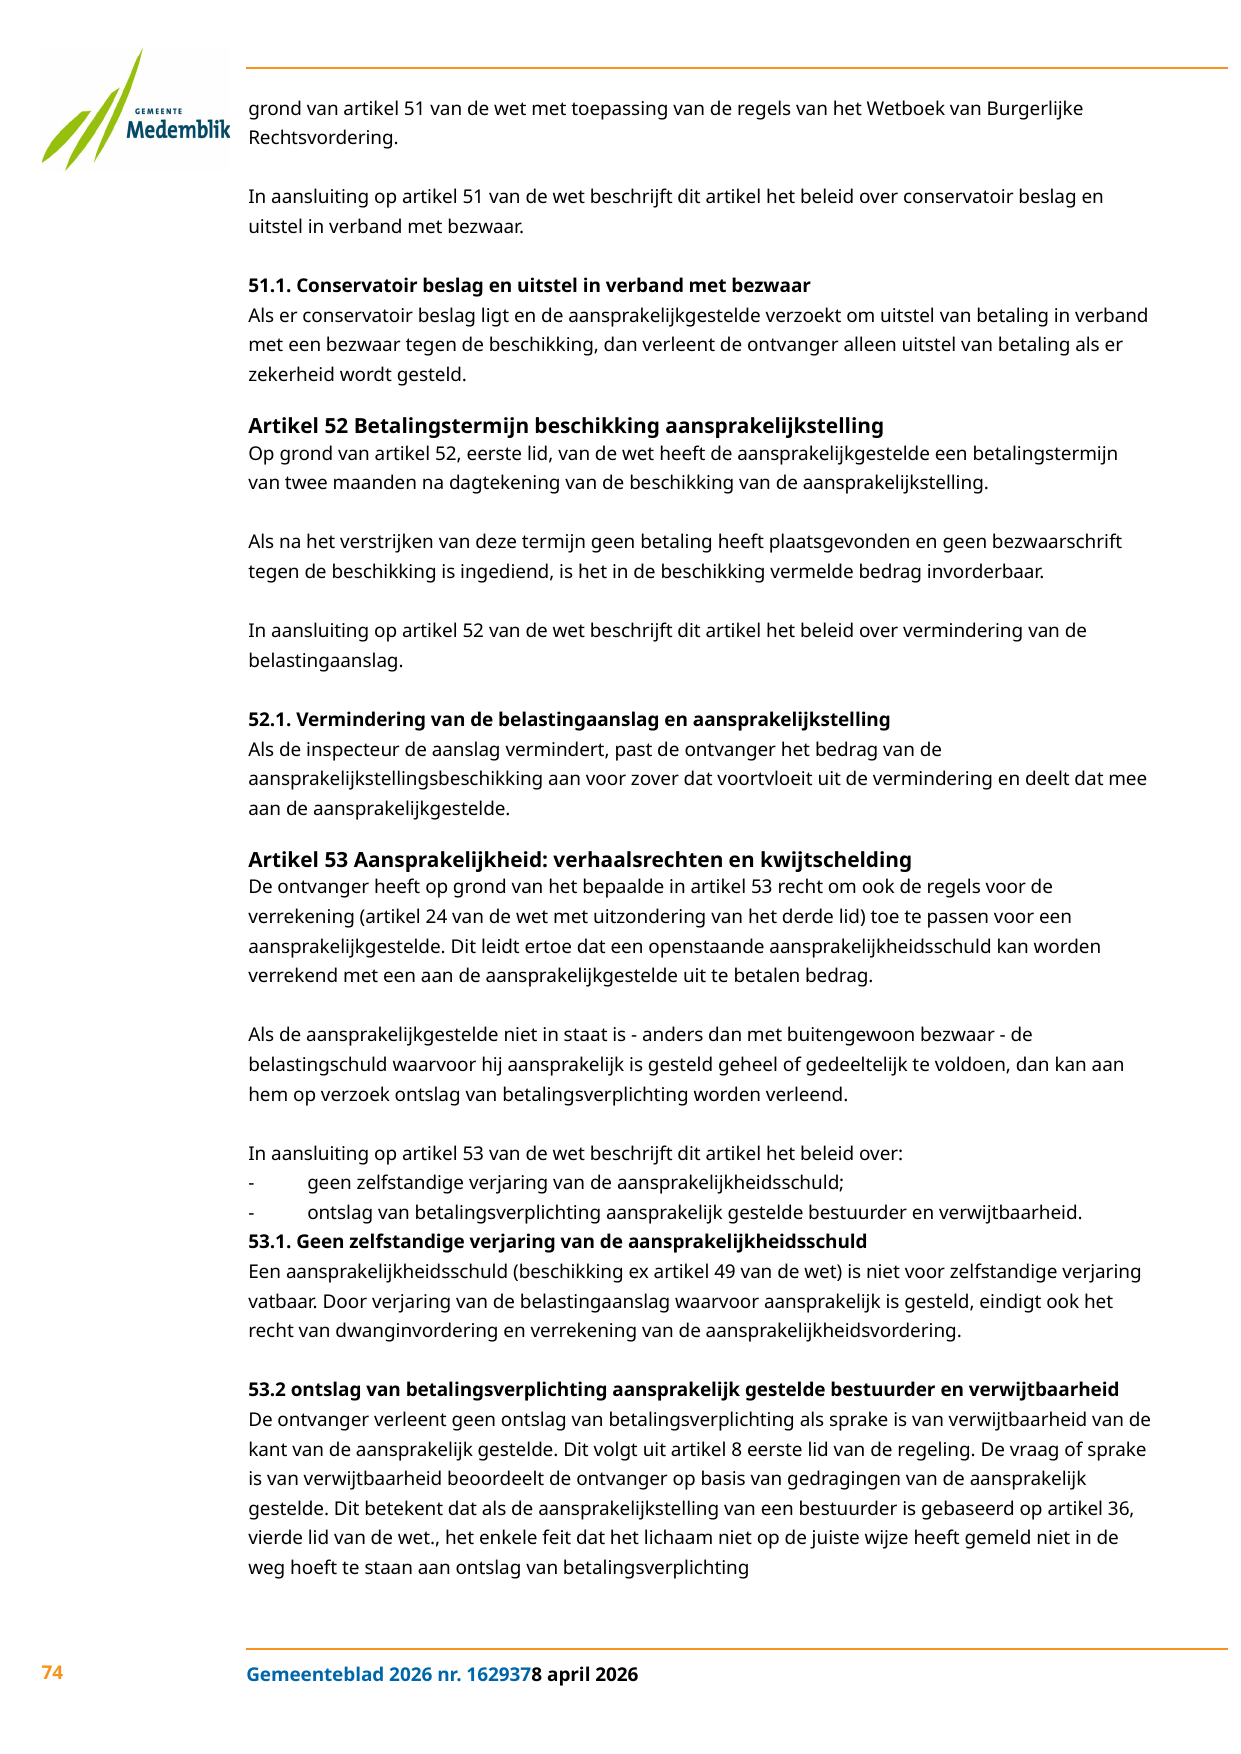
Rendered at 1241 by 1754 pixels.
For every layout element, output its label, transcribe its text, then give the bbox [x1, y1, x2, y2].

text In aansluiting op artikel 53 van de wet beschrijft dit artikel het beleid over: [248, 1140, 1152, 1166]
text 53.2 ontslag van betalingsverplichting aansprakelijk gestelde bestuurder en verwijtbaarheid [248, 1377, 1152, 1402]
text Als na het verstrijken van deze termijn geen betaling heeft plaatsgevonden en geen bezwaarschrift tegen de beschikking is ingediend, is het in de beschikking vermelde bedrag invorderbaar. [248, 529, 1152, 584]
list geen zelfstandige verjaring van de aansprakelijkheidsschuld; [248, 1169, 1152, 1195]
text Een aansprakelijkheidsschuld (beschikking ex artikel 49 van de wet) is niet voor zelfstandige verjaring vatbaar. Door verjaring van de belastingaanslag waarvoor aansprakelijk is gesteld, eindigt ook het recht van dwanginvordering en verrekening van de aansprakelijkheidsvordering. [248, 1258, 1152, 1343]
list ontslag van betalingsverplichting aansprakelijk gestelde bestuurder en verwijtbaarheid. [248, 1199, 1152, 1225]
text 52.1. Vermindering van de belastingaanslag en aansprakelijkstelling [248, 706, 1152, 732]
text In aansluiting op artikel 52 van de wet beschrijft dit artikel het beleid over vermindering van de belastingaanslag. [248, 617, 1152, 673]
text In aansluiting op artikel 51 van de wet beschrijft dit artikel het beleid over conservatoir beslag en uitstel in verband met bezwaar. [248, 183, 1152, 239]
text Op grond van artikel 52, eerste lid, van de wet heeft de aansprakelijkgestelde een betalingstermijn van twee maanden na dagtekening van de beschikking van de aansprakelijkstelling. [248, 440, 1152, 495]
text 51.1. Conservatoir beslag en uitstel in verband met bezwaar [248, 272, 1152, 298]
text De ontvanger heeft op grond van het bepaalde in artikel 53 recht om ook de regels voor de verrekening (artikel 24 van de wet met uitzondering van het derde lid) toe te passen voor een aansprakelijkgestelde. Dit leidt ertoe dat een openstaande aansprakelijkheidsschuld kan worden verrekend met een aan de aansprakelijkgestelde uit te betalen bedrag. [248, 874, 1152, 988]
text grond van artikel 51 van de wet met toepassing van de regels van het Wetboek van Burgerlijke Rechtsvordering. [248, 95, 1152, 150]
text Artikel 52 Betalingstermijn beschikking aansprakelijkstelling [248, 411, 1152, 440]
text 53.1. Geen zelfstandige verjaring van de aansprakelijkheidsschuld [248, 1229, 1152, 1254]
text Als de inspecteur de aanslag vermindert, past de ontvanger het bedrag van de aansprakelijkstellingsbeschikking aan voor zover dat voortvloeit uit de vermindering en deelt dat mee aan de aansprakelijkgestelde. [248, 736, 1152, 821]
text Als de aansprakelijkgestelde niet in staat is - anders dan met buitengewoon bezwaar - de belastingschuld waarvoor hij aansprakelijk is gesteld geheel of gedeeltelijk te voldoen, dan kan aan hem op verzoek ontslag van betalingsverplichting worden verleend. [248, 1022, 1152, 1107]
text Artikel 53 Aansprakelijkheid: verhaalsrechten en kwijtschelding [248, 845, 1152, 874]
text Als er conservatoir beslag ligt en de aansprakelijkgestelde verzoekt om uitstel van betaling in verband met een bezwaar tegen de beschikking, dan verleent de ontvanger alleen uitstel van betaling als er zekerheid wordt gesteld. [248, 302, 1152, 387]
picture [41, 47, 231, 172]
text De ontvanger verleent geen ontslag van betalingsverplichting als sprake is van verwijtbaarheid van de kant van de aansprakelijk gestelde. Dit volgt uit artikel 8 eerste lid van de regeling. De vraag of sprake is van verwijtbaarheid beoordeelt de ontvanger op basis van gedragingen van de aansprakelijk gestelde. Dit betekent dat als de aansprakelijkstelling van een bestuurder is gebaseerd op artikel 36, vierde lid van de wet., het enkele feit dat het lichaam niet op de juiste wijze heeft gemeld niet in de weg hoeft te staan aan ontslag van betalingsverplichting [248, 1406, 1152, 1580]
